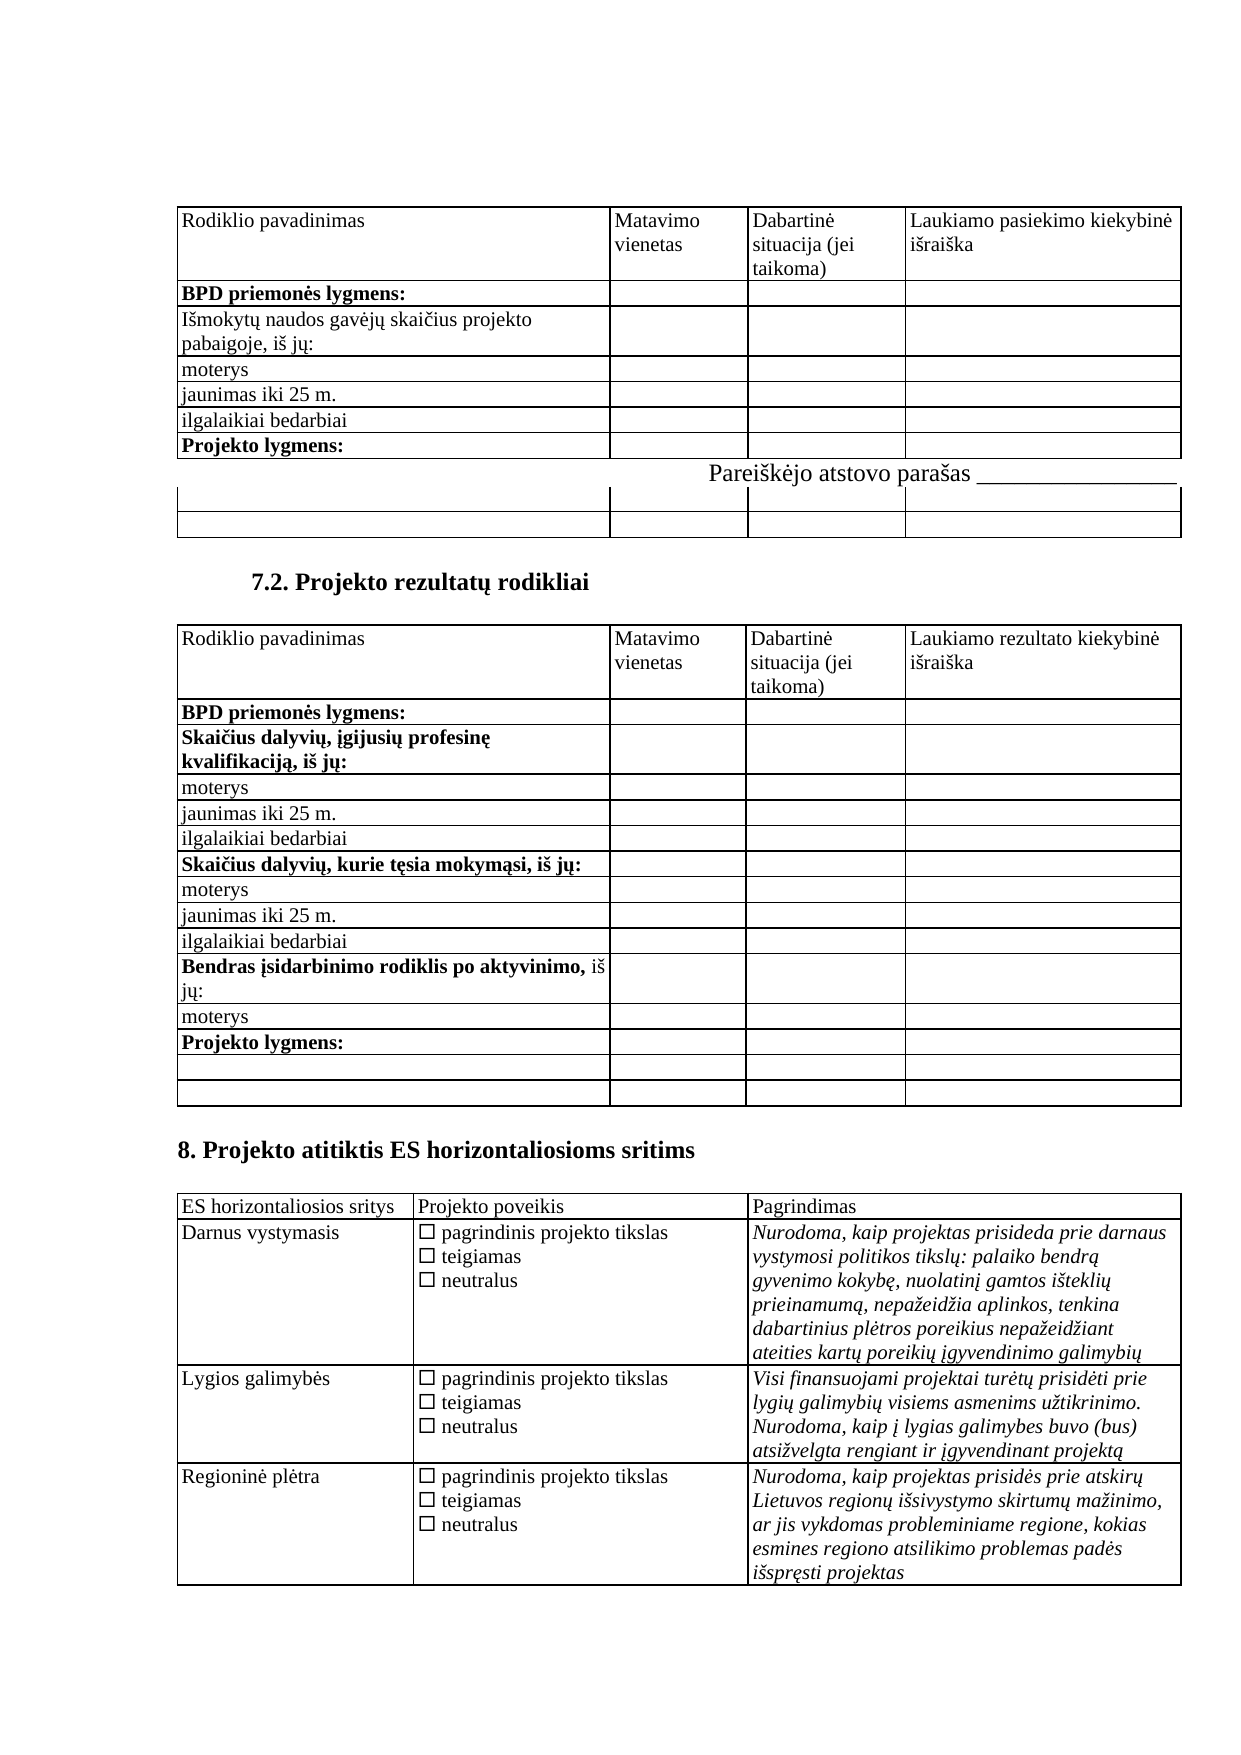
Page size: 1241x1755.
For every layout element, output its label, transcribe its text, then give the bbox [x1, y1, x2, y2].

table_cell [901, 382, 905, 406]
table_cell [906, 487, 910, 511]
table_cell [906, 775, 910, 799]
table_header Rodiklio pavadinimas [178, 208, 609, 280]
text 8. Projekto atitiktis ES horizontaliosioms sritims [177, 1135, 1181, 1164]
table_cell [901, 281, 905, 305]
table_cell [901, 877, 905, 901]
table_cell [906, 281, 910, 305]
table_cell [906, 382, 910, 406]
table_cell [901, 1030, 905, 1054]
table_header Matavimo vienetas [611, 208, 747, 280]
table_cell  pagrindinis projekto tikslas  teigiamas  neutralus [414, 1220, 747, 1364]
table_cell [747, 954, 905, 1002]
table_cell [906, 877, 910, 901]
table_cell [901, 357, 905, 381]
table_cell [906, 357, 910, 381]
table_cell [901, 903, 905, 927]
table_cell [901, 1081, 905, 1105]
table_cell [747, 725, 905, 773]
table_cell [906, 1081, 910, 1105]
table_cell [901, 929, 905, 953]
table_cell [906, 954, 1180, 1002]
table_cell Lygios galimybės [178, 1366, 413, 1462]
table_cell [901, 801, 905, 824]
table_cell [906, 852, 910, 876]
table_cell [611, 954, 745, 1002]
table_cell Darnus vystymasis [178, 1220, 413, 1364]
table_cell [906, 1055, 910, 1079]
table_cell [901, 775, 905, 799]
table_header Rodiklio pavadinimas [178, 626, 609, 698]
table_cell [906, 801, 910, 824]
table_cell [901, 826, 905, 850]
table_cell [901, 700, 905, 724]
table_cell [901, 1055, 905, 1079]
table_cell [901, 433, 905, 457]
table_header Laukiamo rezultato kiekybinė išraiška [906, 626, 1180, 698]
table_cell [901, 408, 905, 432]
table_cell [901, 512, 905, 536]
table_cell Regioninė plėtra [178, 1464, 413, 1584]
table_cell [906, 1004, 910, 1028]
table_cell [906, 307, 1180, 355]
table_header Matavimo vienetas [611, 626, 745, 698]
table_header Laukiamo pasiekimo kiekybinė išraiška [906, 208, 1180, 280]
table_cell [906, 725, 1180, 773]
table_cell [901, 1004, 905, 1028]
table_cell [611, 725, 745, 773]
text 7.2. Projekto rezultatų rodikliai [177, 567, 1181, 596]
table_cell [906, 903, 910, 927]
table_cell  pagrindinis projekto tikslas  teigiamas  neutralus [414, 1366, 747, 1462]
table_cell [906, 929, 910, 953]
table_cell [906, 700, 910, 724]
table_cell [906, 433, 910, 457]
table_cell [906, 512, 910, 536]
table_cell [901, 487, 905, 511]
table_cell [611, 307, 747, 355]
table_cell [906, 408, 910, 432]
table_cell  pagrindinis projekto tikslas  teigiamas  neutralus [414, 1464, 747, 1584]
table_cell [906, 826, 910, 850]
table_cell [906, 1030, 910, 1054]
table_cell [749, 307, 905, 355]
table_cell [901, 852, 905, 876]
